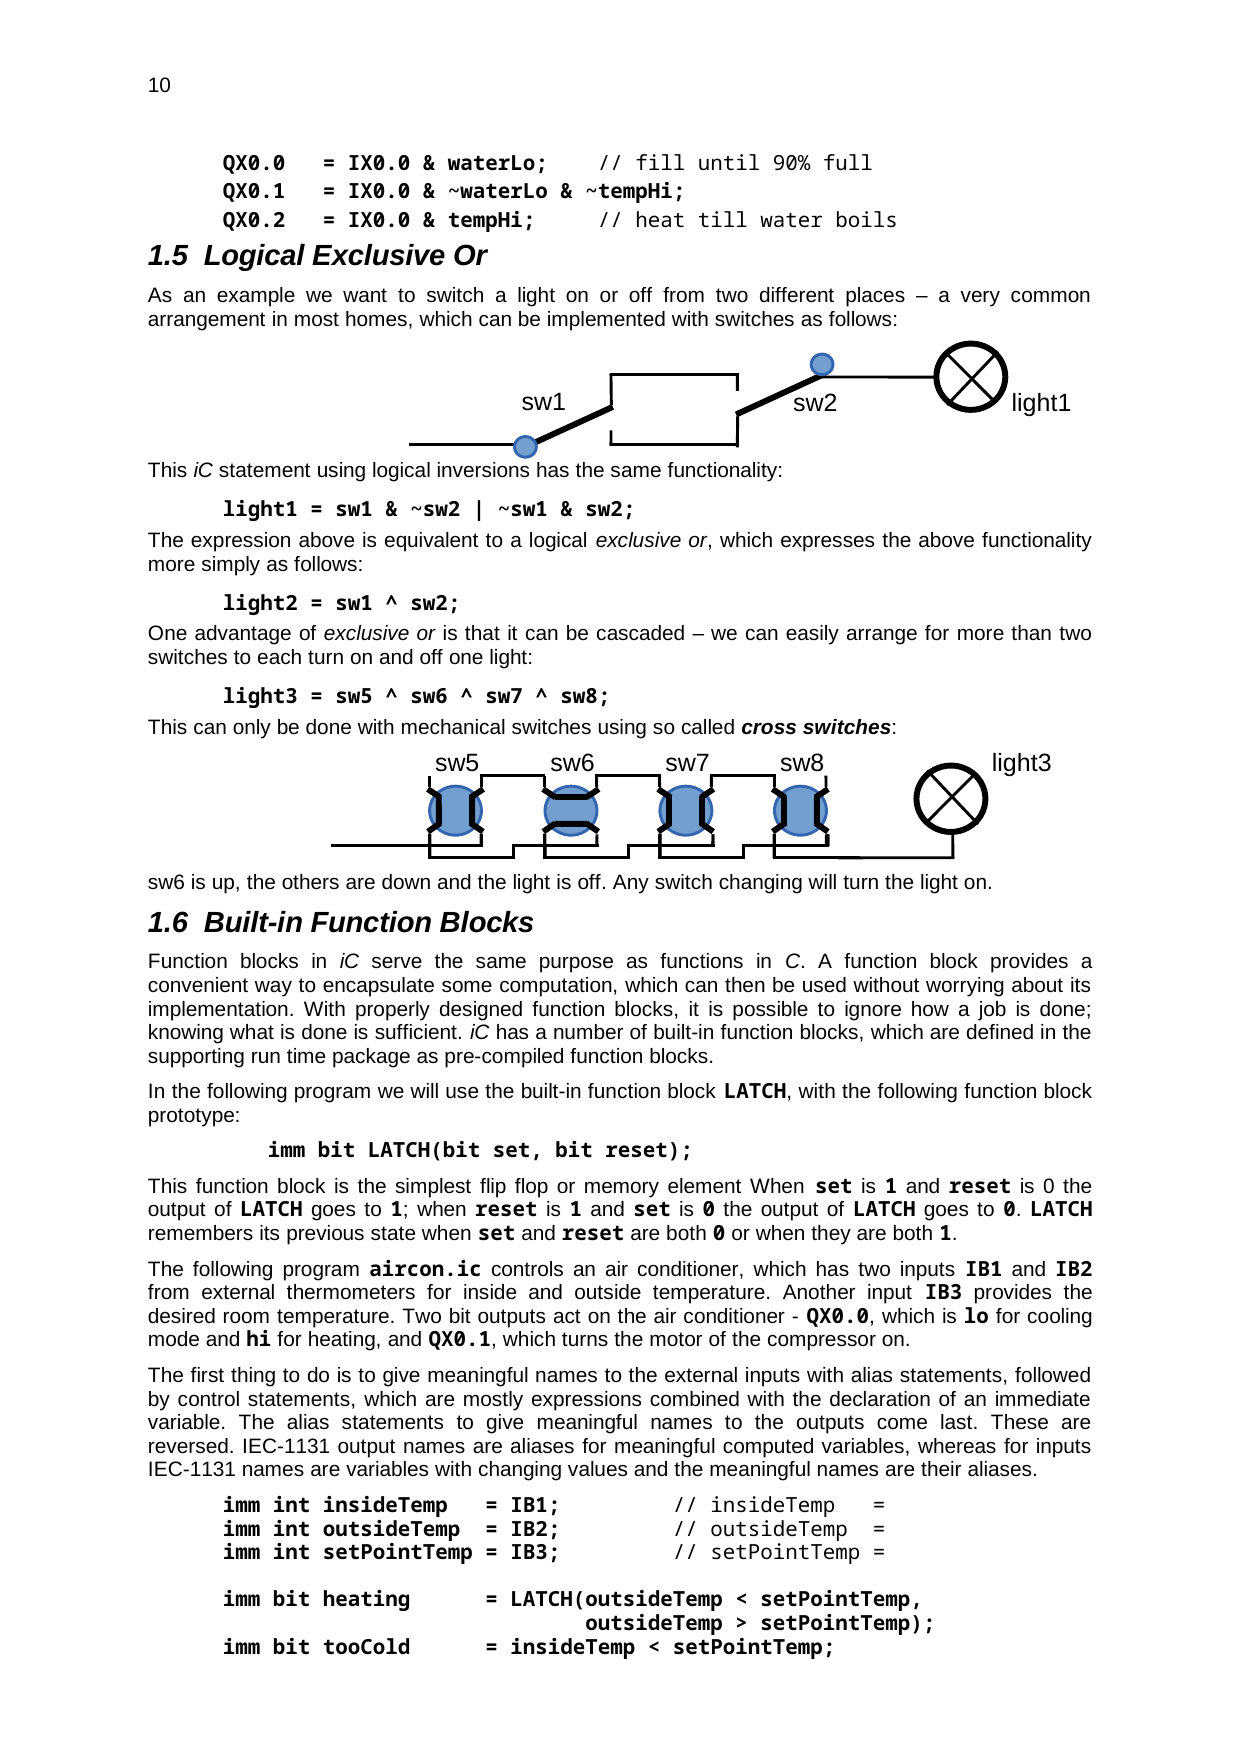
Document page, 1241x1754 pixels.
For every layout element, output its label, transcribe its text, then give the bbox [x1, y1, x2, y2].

text This function block is the simplest flip flop or memory element When set is 1 and reset is 0 the output of LATCH goes to 1; when reset is 1 and set is 0 the output of LATCH goes to 0. LATCH remembers its previous state when set and reset are both 0 or when they are both 1. [148, 1174, 1092, 1245]
text imm bit heating = LATCH(outsideTemp < setPointTemp, [223, 1588, 1092, 1612]
text As an example we want to switch a light on or off from two different places – a very common arrangement in most homes, which can be implemented with switches as follows: [148, 283, 1092, 331]
text light3 = sw5 ^ sw6 ^ sw7 ^ sw8; [223, 681, 1092, 709]
text sw6 is up, the others are down and the light is off. Any switch changing will turn the light on. [147, 746, 1092, 894]
text imm bit tooCold = insideTemp < setPointTemp; [223, 1635, 1092, 1659]
text The following program aircon.ic controls an air conditioner, which has two inputs IB1 and IB2 from external thermometers for inside and outside temperature. Another input IB3 provides the desired room temperature. Two bit outputs act on the air conditioner - QX0.0, which is lo for cooling mode and hi for heating, and QX0.1, which turns the motor of the compressor on. [148, 1257, 1092, 1352]
text imm int outsideTemp = IB2; // outsideTemp = [223, 1517, 1092, 1541]
text This iC statement using logical inversions has the same functionality: [147, 344, 1092, 482]
text QX0.0 = IX0.0 & waterLo; // fill until 90% full [223, 148, 1092, 176]
text In the following program we will use the built-in function block LATCH, with the following function block prototype: [148, 1080, 1092, 1127]
text QX0.2 = IX0.0 & tempHi; // heat till water boils [223, 205, 1092, 233]
text imm int insideTemp = IB1; // insideTemp = [223, 1493, 1092, 1517]
text outsideTemp > setPointTemp); [223, 1612, 1092, 1635]
text The expression above is equivalent to a logical exclusive or, which expresses the above functionality more simply as follows: [148, 528, 1092, 576]
subtitle Logical Exclusive Or [148, 239, 1092, 272]
text light2 = sw1 ^ sw2; [223, 587, 1092, 616]
subtitle Built-in Function Blocks [148, 906, 1092, 938]
text imm bit LATCH(bit set, bit reset); [268, 1139, 1092, 1163]
text This can only be done with mechanical switches using so called cross switches: [148, 716, 1092, 739]
text One advantage of exclusive or is that it can be cascaded – we can easily arrange for more than two switches to each turn on and off one light: [148, 622, 1092, 669]
text imm int setPointTemp = IB3; // setPointTemp = [223, 1541, 1092, 1564]
text light1 = sw1 & ~sw2 | ~sw1 & sw2; [223, 494, 1092, 522]
text Function blocks in iC serve the same purpose as functions in C. A function block provides a convenient way to encapsulate some computation, which can then be used without worrying about its implementation. With properly designed function blocks, it is possible to ignore how a job is done; knowing what is done is sufficient. iC has a number of built-in function blocks, which are defined in the supporting run time package as pre-compiled function blocks. [148, 950, 1092, 1068]
text QX0.1 = IX0.0 & ~waterLo & ~tempHi; [223, 176, 1092, 205]
text The first thing to do is to give meaningful names to the external inputs with alias statements, followed by control statements, which are mostly expressions combined with the declaration of an immediate variable. The alias statements to give meaningful names to the outputs come last. These are reversed. IEC-1131 output names are aliases for meaningful computed variables, whereas for inputs IEC-1131 names are variables with changing values and the meaningful names are their aliases. [148, 1363, 1092, 1482]
